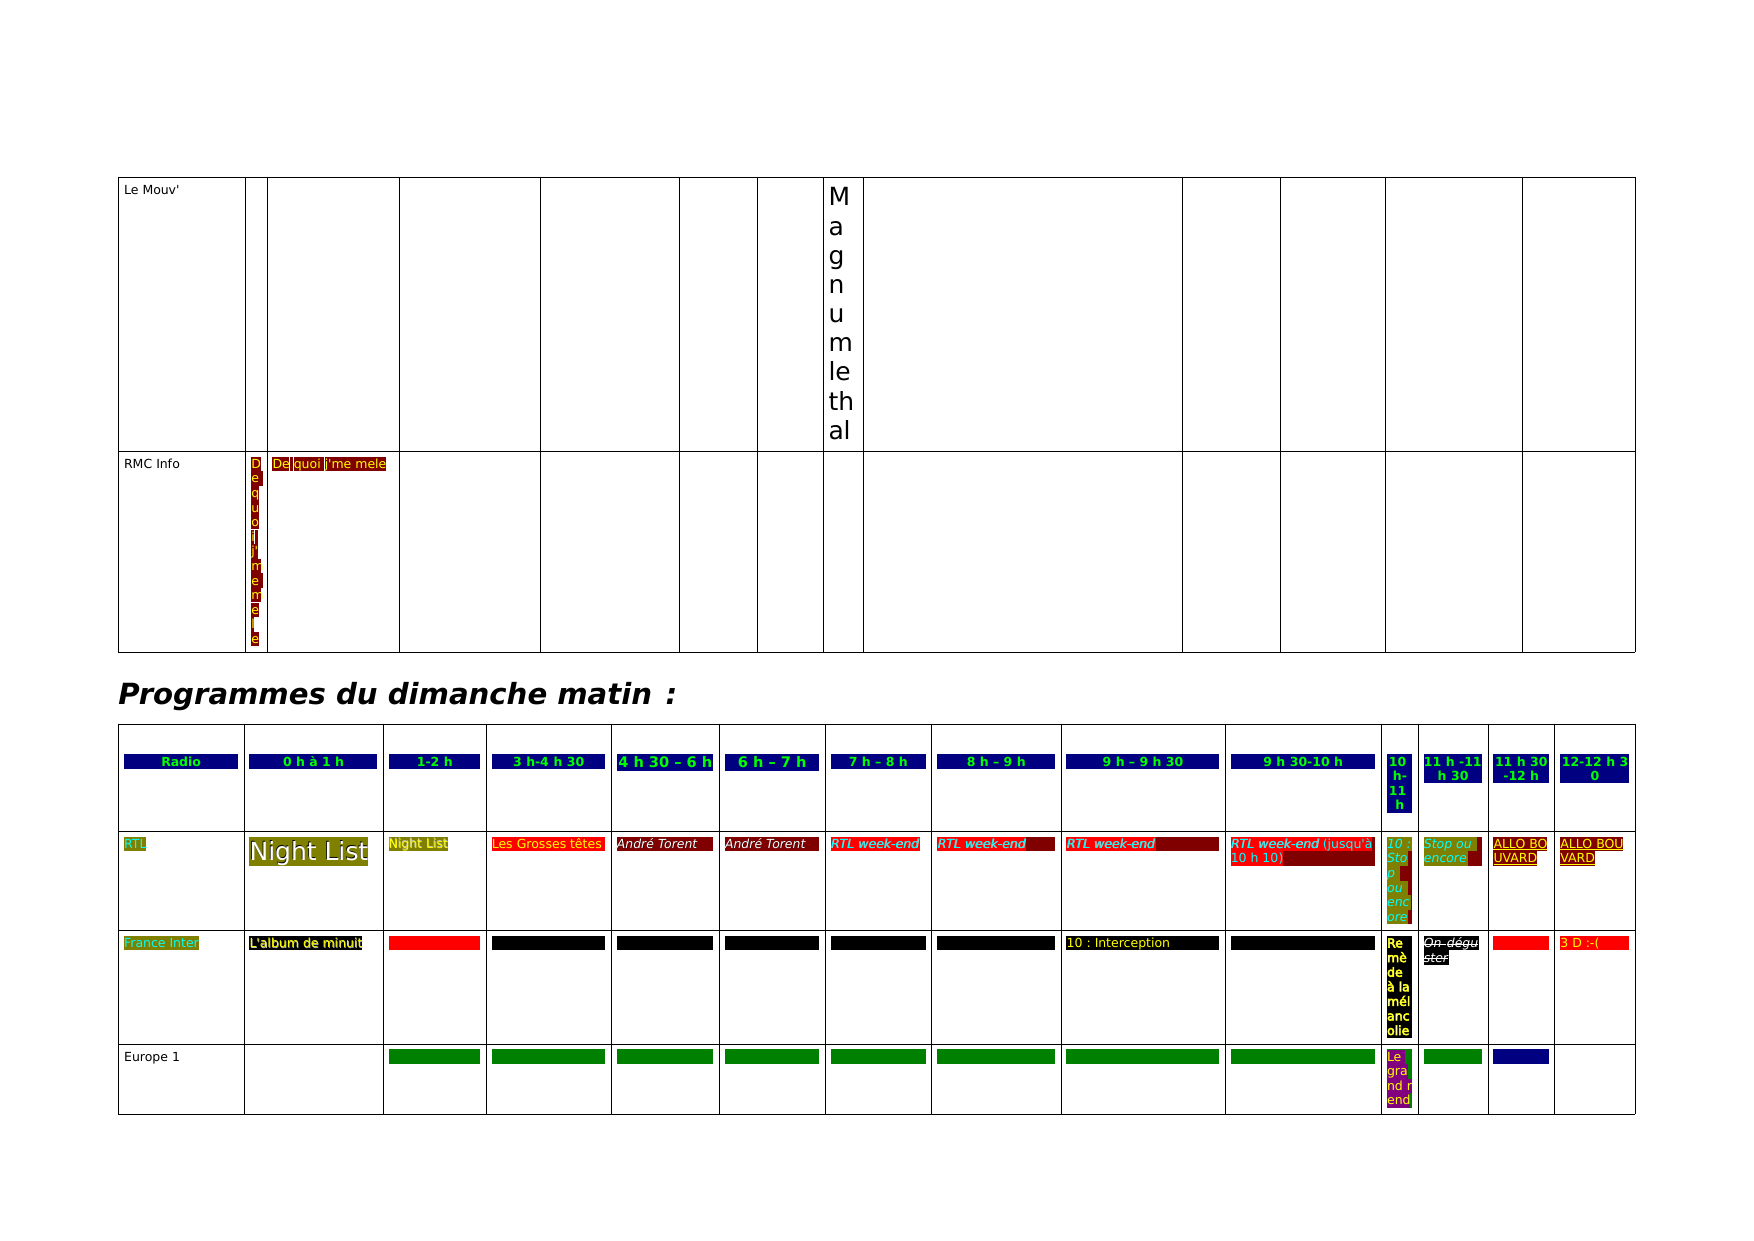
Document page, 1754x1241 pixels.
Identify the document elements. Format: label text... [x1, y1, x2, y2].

table_cell [824, 452, 863, 652]
table_cell [1489, 1045, 1554, 1113]
table_cell [864, 452, 1182, 652]
table_cell [1183, 452, 1280, 652]
table_header 12-12 h 30 [1555, 725, 1635, 831]
table_cell [680, 178, 757, 451]
table_cell [1386, 178, 1522, 451]
table_cell [864, 178, 1182, 451]
table_header 3 h-4 h 30 [487, 725, 611, 831]
table_header 0 h à 1 h [245, 725, 383, 831]
table_cell [400, 452, 540, 652]
table_cell RTL week-end (jusqu'à 10 h 10) [1226, 832, 1381, 930]
table_cell De quoi j'me mele [246, 452, 267, 652]
table_cell [720, 1045, 825, 1113]
table_cell [541, 178, 679, 451]
table_cell [826, 931, 931, 1044]
table_cell 10 : Stop ou encore [1382, 832, 1418, 930]
table_cell [612, 931, 719, 1044]
table_cell [720, 931, 825, 1044]
table_cell [1226, 931, 1381, 1044]
table_cell Remède à la mélancolie [1382, 931, 1418, 1044]
table_cell [1062, 1045, 1225, 1113]
table_cell [400, 178, 540, 451]
table_cell 3 D :-( [1555, 931, 1635, 1044]
table_header 8 h – 9 h [932, 725, 1061, 831]
table_cell [932, 931, 1061, 1044]
table_header 11 h 30-12 h [1489, 725, 1554, 831]
table_cell L'album de minuit [245, 931, 383, 1044]
table_cell Magnum lethal [824, 178, 863, 451]
table_header 10 h-11 h [1382, 725, 1418, 831]
table_cell 10 : Interception [1062, 931, 1225, 1044]
table_cell Night List [384, 832, 486, 930]
table_cell Night List [245, 832, 383, 930]
table_cell [680, 452, 757, 652]
table_cell [1183, 178, 1280, 451]
table_header 9 h – 9 h 30 [1062, 725, 1225, 831]
table_cell [1281, 178, 1385, 451]
table_cell RTL week-end [826, 832, 931, 930]
table_cell [826, 1045, 931, 1113]
table_cell [384, 1045, 486, 1113]
table_cell André Torent [720, 832, 825, 930]
table_cell On déguster [1419, 931, 1488, 1044]
table_cell Europe 1 [119, 1045, 244, 1113]
table_header 11 h -11 h 30 [1419, 725, 1488, 831]
table_cell [612, 1045, 719, 1113]
table_cell [1419, 1045, 1488, 1113]
table_cell Le grand rend [1382, 1045, 1418, 1113]
table_cell Allo bouvard [1489, 832, 1554, 930]
table_cell [1523, 452, 1635, 652]
table_cell [1281, 452, 1385, 652]
table_cell [246, 178, 267, 451]
table_cell [1226, 1045, 1381, 1113]
subtitle Programmes du dimanche matin : [118, 677, 1636, 711]
table_cell [384, 931, 486, 1044]
table_header Radio [119, 725, 244, 831]
table_cell [245, 1045, 383, 1113]
table_header 4 h 30 – 6 h [612, 725, 719, 831]
table_cell RMC Info [119, 452, 245, 652]
table_cell Stop ou encore [1419, 832, 1488, 930]
table_cell [1489, 931, 1554, 1044]
table_cell Allo bouvard [1555, 832, 1635, 930]
table_header 7 h – 8 h [826, 725, 931, 831]
table_cell [541, 452, 679, 652]
table_cell RTL week-end [932, 832, 1061, 930]
table_cell André Torent [612, 832, 719, 930]
table_cell Les Grosses têtes [487, 832, 611, 930]
table_header 9 h 30-10 h [1226, 725, 1381, 831]
table_cell [268, 178, 399, 451]
table_cell [758, 452, 823, 652]
table_header 6 h – 7 h [720, 725, 825, 831]
table_cell [487, 931, 611, 1044]
table_cell France Inter [119, 931, 244, 1044]
table_cell [1555, 1045, 1635, 1113]
table_cell [1523, 178, 1635, 451]
table_cell [1386, 452, 1522, 652]
table_cell [932, 1045, 1061, 1113]
table_cell Le Mouv' [119, 178, 245, 451]
table_cell RTL [119, 832, 244, 930]
table_cell [487, 1045, 611, 1113]
table_cell [758, 178, 823, 451]
table_cell De quoi j'me mele [268, 452, 399, 652]
table_header 1-2 h [384, 725, 486, 831]
table_cell RTL week-end [1062, 832, 1225, 930]
